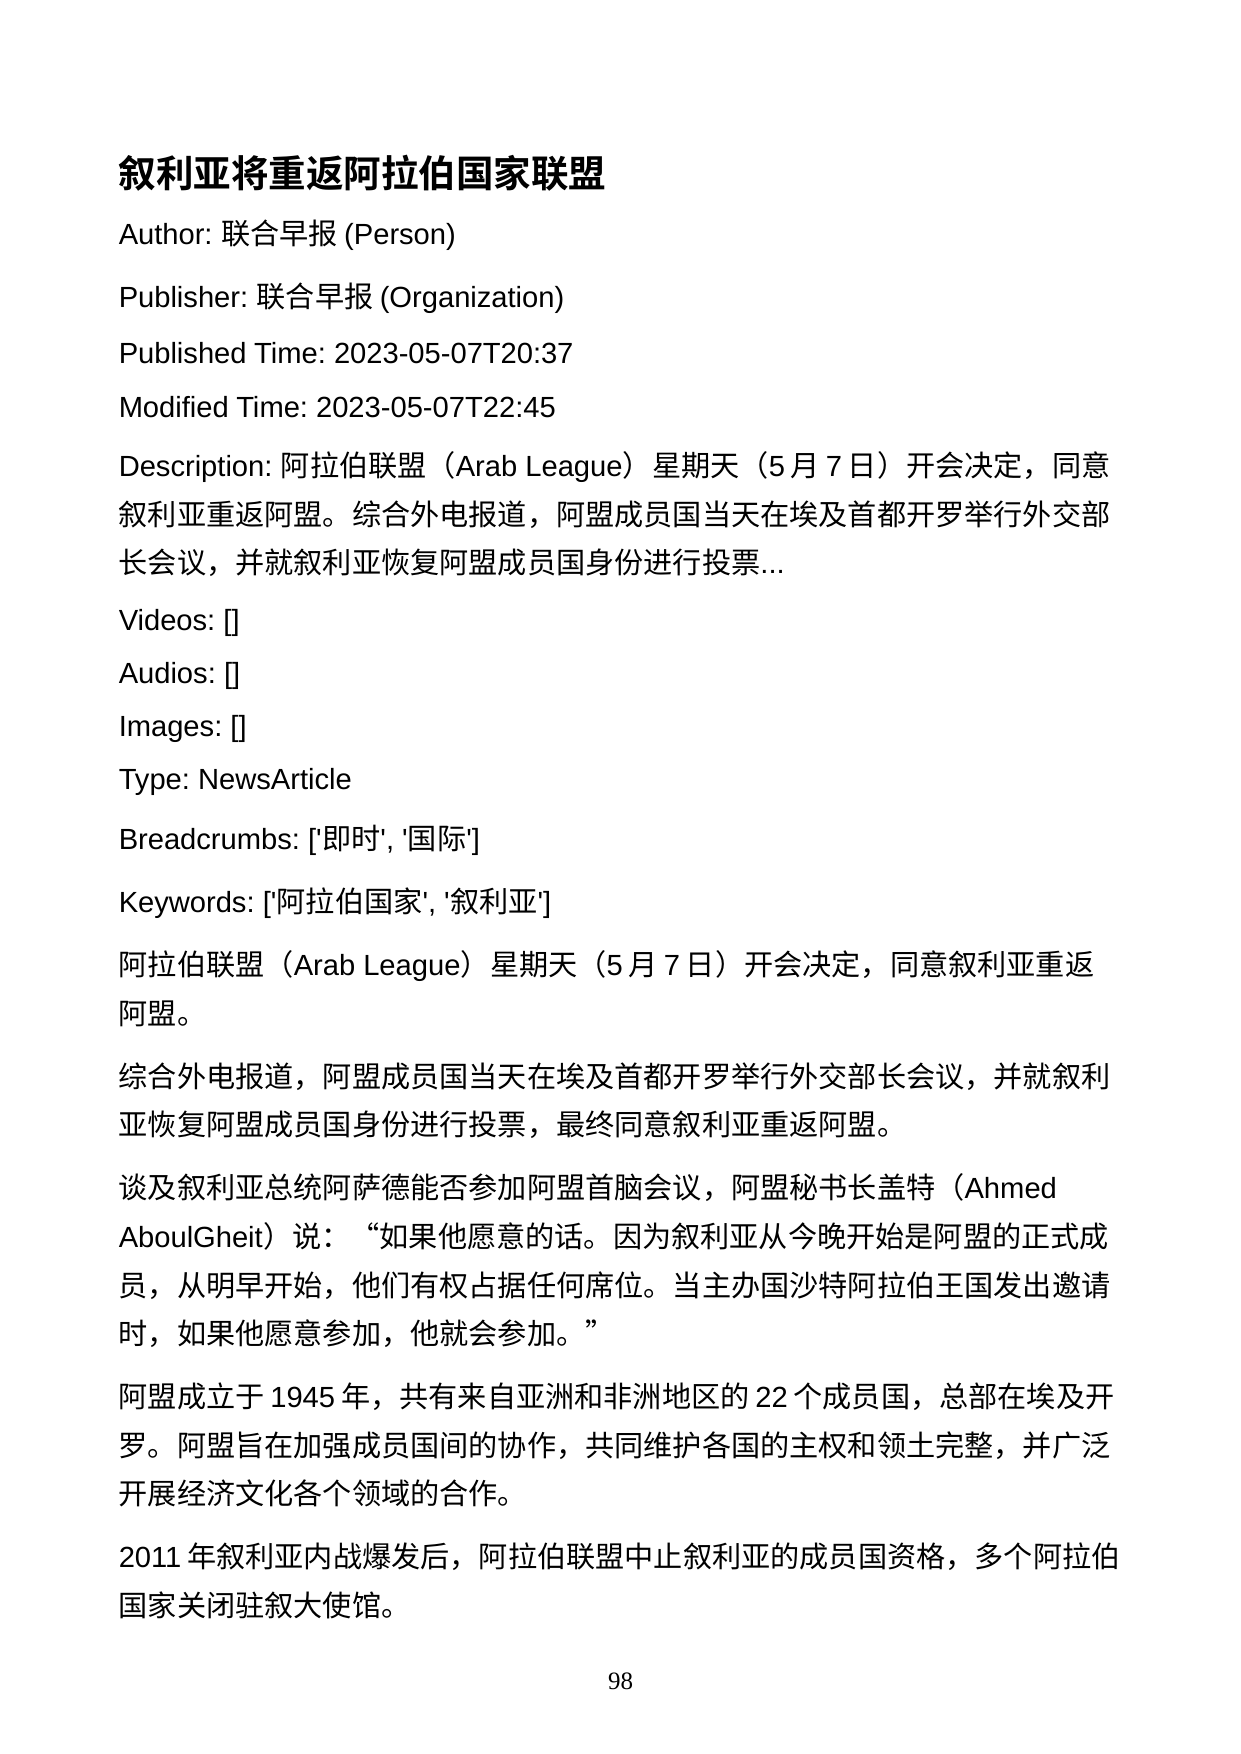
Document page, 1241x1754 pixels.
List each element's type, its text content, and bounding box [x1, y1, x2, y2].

text Publisher: 联合早报 (Organization) [118, 273, 1122, 316]
text Audios: [] [118, 656, 1122, 690]
text Description: 阿拉伯联盟（Arab League）星期天（5月7日）开会决定，同意叙利亚重返阿盟。综合外电报道，阿盟成员国当天在埃及首都开罗举行外交部长会议，并就叙利亚恢复阿盟成员国身份进行投票... [118, 443, 1122, 582]
text Published Time: 2023-05-07T20:37 [118, 337, 1122, 370]
text Type: NewsArticle [118, 762, 1122, 796]
text 谈及叙利亚总统阿萨德能否参加阿盟首脑会议，阿盟秘书长盖特（Ahmed AboulGheit）说：“如果他愿意的话。因为叙利亚从今晚开始是阿盟的正式成员，从明早开始，他们有权占据任何席位。当主办国沙特阿拉伯王国发出邀请时，如果他愿意参加，他就会参加。” [118, 1165, 1122, 1353]
text 阿盟成立于1945年，共有来自亚洲和非洲地区的22个成员国，总部在埃及开罗。阿盟旨在加强成员国间的协作，共同维护各国的主权和领土完整，并广泛开展经济文化各个领域的合作。 [118, 1374, 1122, 1513]
text Keywords: ['阿拉伯国家', '叙利亚'] [118, 879, 1122, 921]
text Breadcrumbs: ['即时', '国际'] [118, 816, 1122, 858]
subtitle 叙利亚将重返阿拉伯国家联盟 [118, 143, 1122, 198]
text 2011年叙利亚内战爆发后，阿拉伯联盟中止叙利亚的成员国资格，多个阿拉伯国家关闭驻叙大使馆。 [118, 1534, 1122, 1625]
text Images: [] [118, 709, 1122, 743]
text Modified Time: 2023-05-07T22:45 [118, 390, 1122, 423]
text 综合外电报道，阿盟成员国当天在埃及首都开罗举行外交部长会议，并就叙利亚恢复阿盟成员国身份进行投票，最终同意叙利亚重返阿盟。 [118, 1053, 1122, 1144]
text Videos: [] [118, 603, 1122, 637]
text Author: 联合早报 (Person) [118, 210, 1122, 253]
text 阿拉伯联盟（Arab League）星期天（5月7日）开会决定，同意叙利亚重返阿盟。 [118, 942, 1122, 1033]
